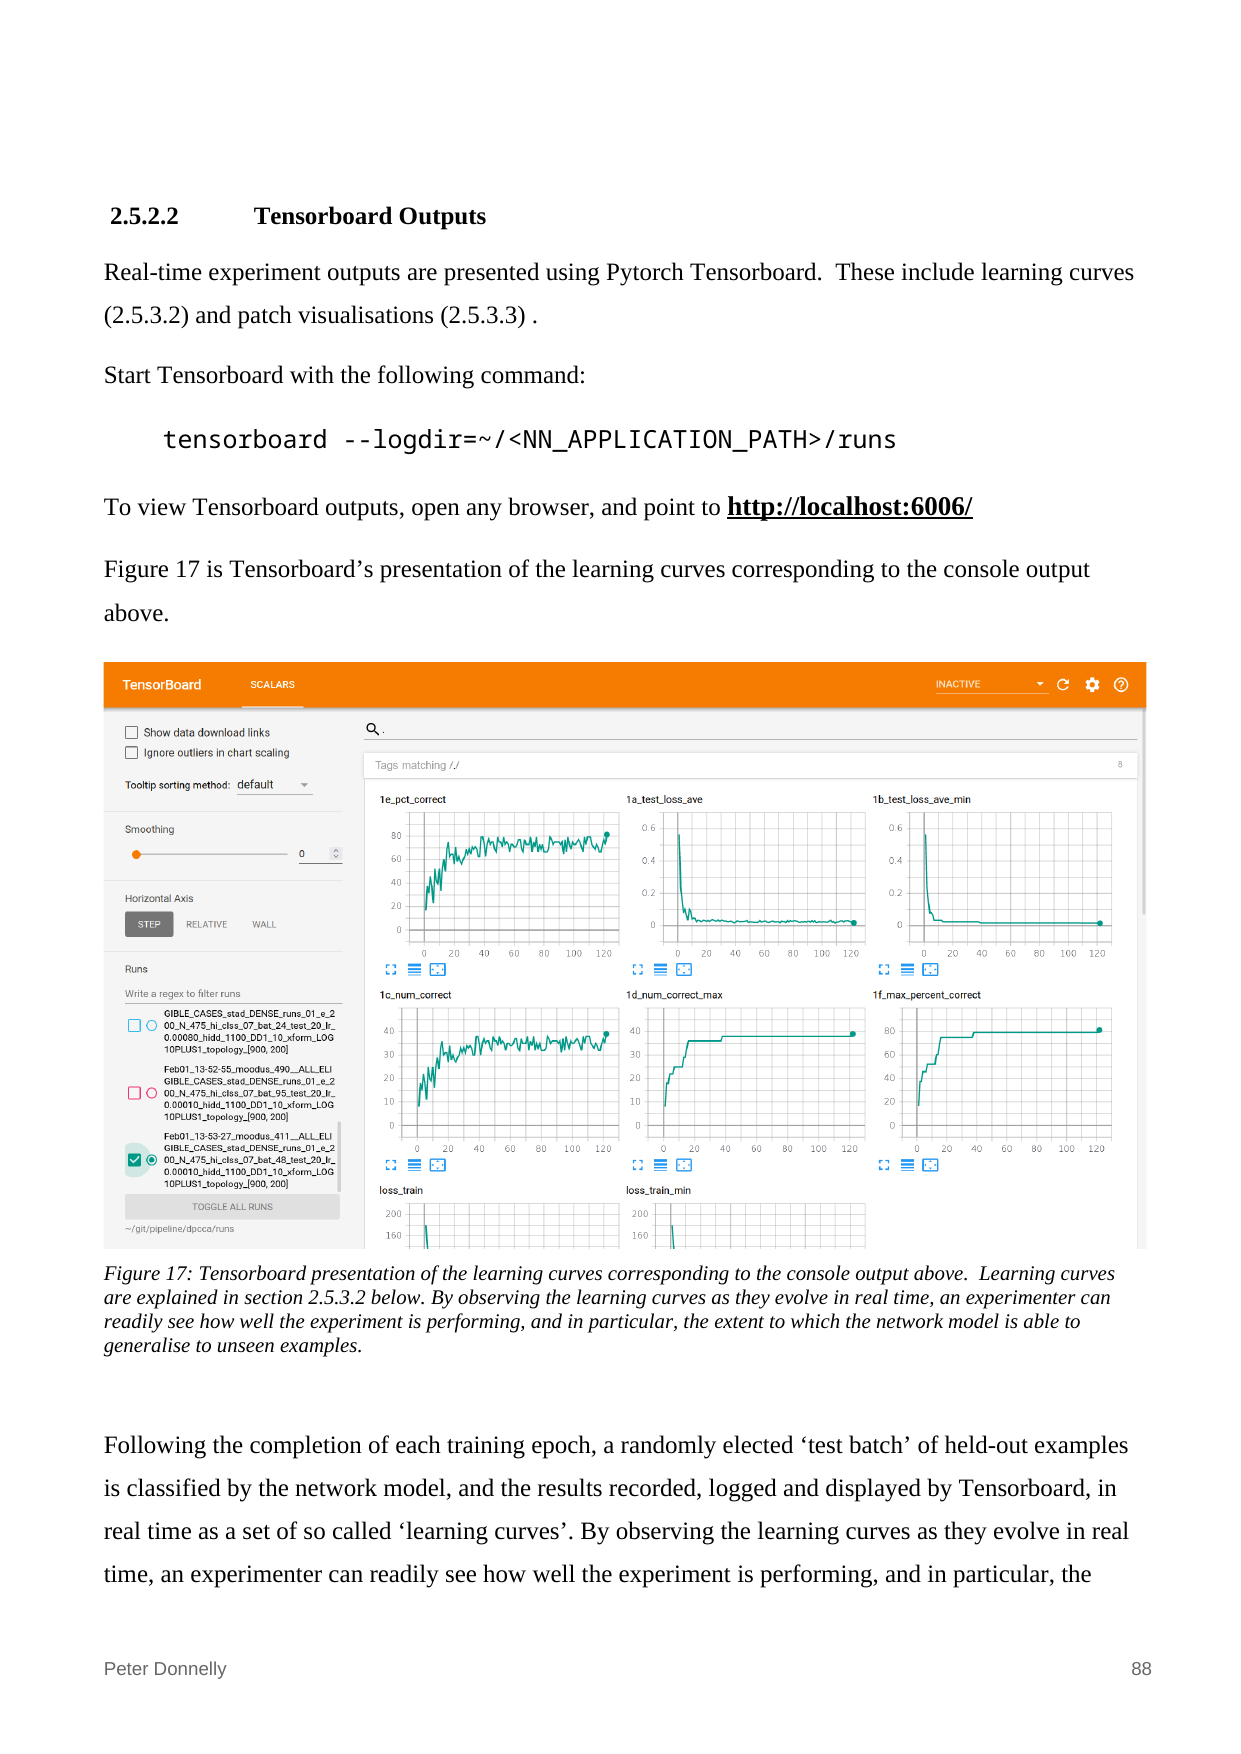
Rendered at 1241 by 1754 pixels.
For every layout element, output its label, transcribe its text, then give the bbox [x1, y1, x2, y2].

text [103, 649, 1146, 662]
text Figure 17: Tensorboard presentation of the learning curves corresponding to the console output above. Learning curves are explained in section 2.5.3.2 below. By observing the learning curves as they evolve in real time, an experimenter can readily see how well the experiment is performing, and in particular, the extent to which the network model is able to generalise to unseen examples. [103, 1249, 1146, 1357]
subtitle Tensorboard Outputs [103, 201, 1146, 230]
text Figure 17 is Tensorboard’s presentation of the learning curves corresponding to the console output above. [103, 554, 1146, 626]
text Following the completion of each training epoch, a randomly elected ‘test batch’ of held-out examples is classified by the network model, and the results recorded, logged and displayed by Tensorboard, in real time as a set of so called ‘learning curves’. By observing the learning curves as they evolve in real time, an experimenter can readily see how well the experiment is performing, and in particular, the [103, 1357, 1146, 1588]
text To view Tensorboard outputs, open any browser, and point to http://localhost:6006/ [103, 490, 1146, 521]
list Real-time experiment outputs are presented using Pytorch Tensorboard. These include learning curves (2.5.3.2) and patch visualisations (2.5.3.3) . [103, 257, 1146, 328]
list Start Tensorboard with the following command: [103, 361, 1146, 389]
picture [103, 662, 1147, 1249]
text tensorboard --logdir=~/<NN_APPLICATION_PATH>/runs [162, 421, 1146, 455]
